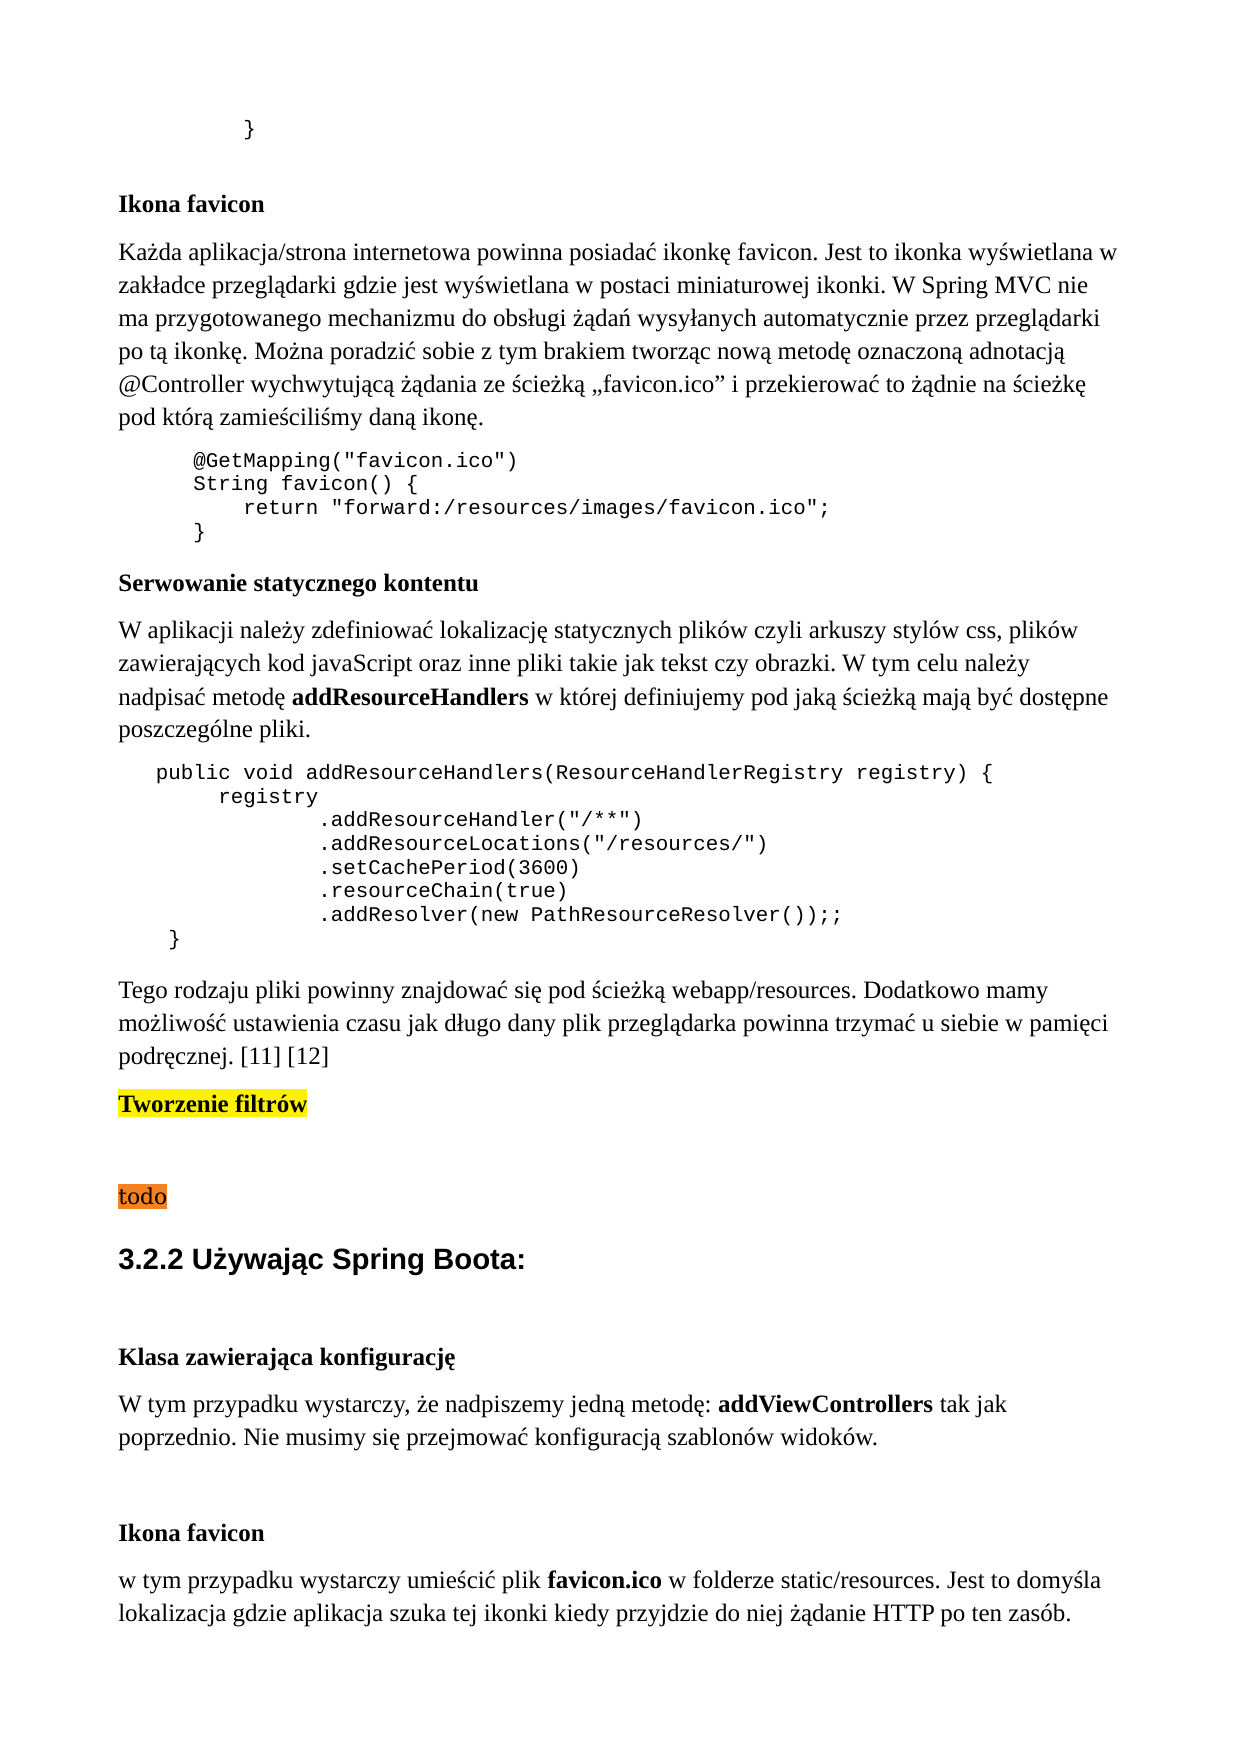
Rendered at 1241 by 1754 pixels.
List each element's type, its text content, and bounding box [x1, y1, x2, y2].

text todo [118, 1184, 1122, 1209]
text } [193, 118, 1122, 142]
text registry [118, 786, 1122, 809]
text Klasa zawierająca konfigurację [118, 1342, 1122, 1371]
text .addResourceLocations("/resources/") [118, 833, 1122, 857]
text .addResourceHandler("/**") [118, 809, 1122, 833]
text Tworzenie filtrów [118, 1089, 1122, 1117]
text String favicon() { [193, 473, 1122, 497]
text } [193, 521, 1122, 544]
text Serwowanie statycznego kontentu [118, 568, 1122, 597]
text w tym przypadku wystarczy umieścić plik favicon.ico w folderze static/resources. Jest to domyśla lokalizacja gdzie aplikacja szuka tej ikonki kiedy przyjdzie do niej żądanie HTTP po ten zasób. [118, 1565, 1122, 1627]
text .resourceChain(true) [118, 880, 1122, 904]
text W aplikacji należy zdefiniować lokalizację statycznych plików czyli arkuszy stylów css, plików zawierających kod javaScript oraz inne pliki takie jak tekst czy obrazki. W tym celu należy nadpisać metodę addResourceHandlers w której definiujemy pod jaką ścieżką mają być dostępne poszczególne pliki. [118, 616, 1122, 743]
text Ikona favicon [118, 189, 1122, 218]
subtitle 3.2.2 Używając Spring Boota: [118, 1242, 1122, 1276]
text .addResolver(new PathResourceResolver());; [118, 904, 1122, 928]
text Tego rodzaju pliki powinny znajdować się pod ścieżką webapp/resources. Dodatkowo mamy możliwość ustawienia czasu jak długo dany plik przeglądarka powinna trzymać u siebie w pamięci podręcznej. [11] [12] [118, 975, 1122, 1070]
text Ikona favicon [118, 1518, 1122, 1546]
text return "forward:/resources/images/favicon.ico"; [193, 497, 1122, 521]
text public void addResourceHandlers(ResourceHandlerRegistry registry) { [118, 762, 1122, 786]
text @GetMapping("favicon.ico") [193, 450, 1122, 473]
text W tym przypadku wystarczy, że nadpiszemy jedną metodę: addViewControllers tak jak poprzednio. Nie musimy się przejmować konfiguracją szablonów widoków. [118, 1389, 1122, 1451]
text } [118, 928, 1122, 951]
text Każda aplikacja/strona internetowa powinna posiadać ikonkę favicon. Jest to ikonka wyświetlana w zakładce przeglądarki gdzie jest wyświetlana w postaci miniaturowej ikonki. W Spring MVC nie ma przygotowanego mechanizmu do obsługi żądań wysyłanych automatycznie przez przeglądarki po tą ikonkę. Można poradzić sobie z tym brakiem tworząc nową metodę oznaczoną adnotacją @Controller wychwytującą żądania ze ścieżką „favicon.ico” i przekierować to żądnie na ścieżkę pod którą zamieściliśmy daną ikonę. [118, 237, 1122, 431]
text .setCachePeriod(3600) [118, 857, 1122, 880]
